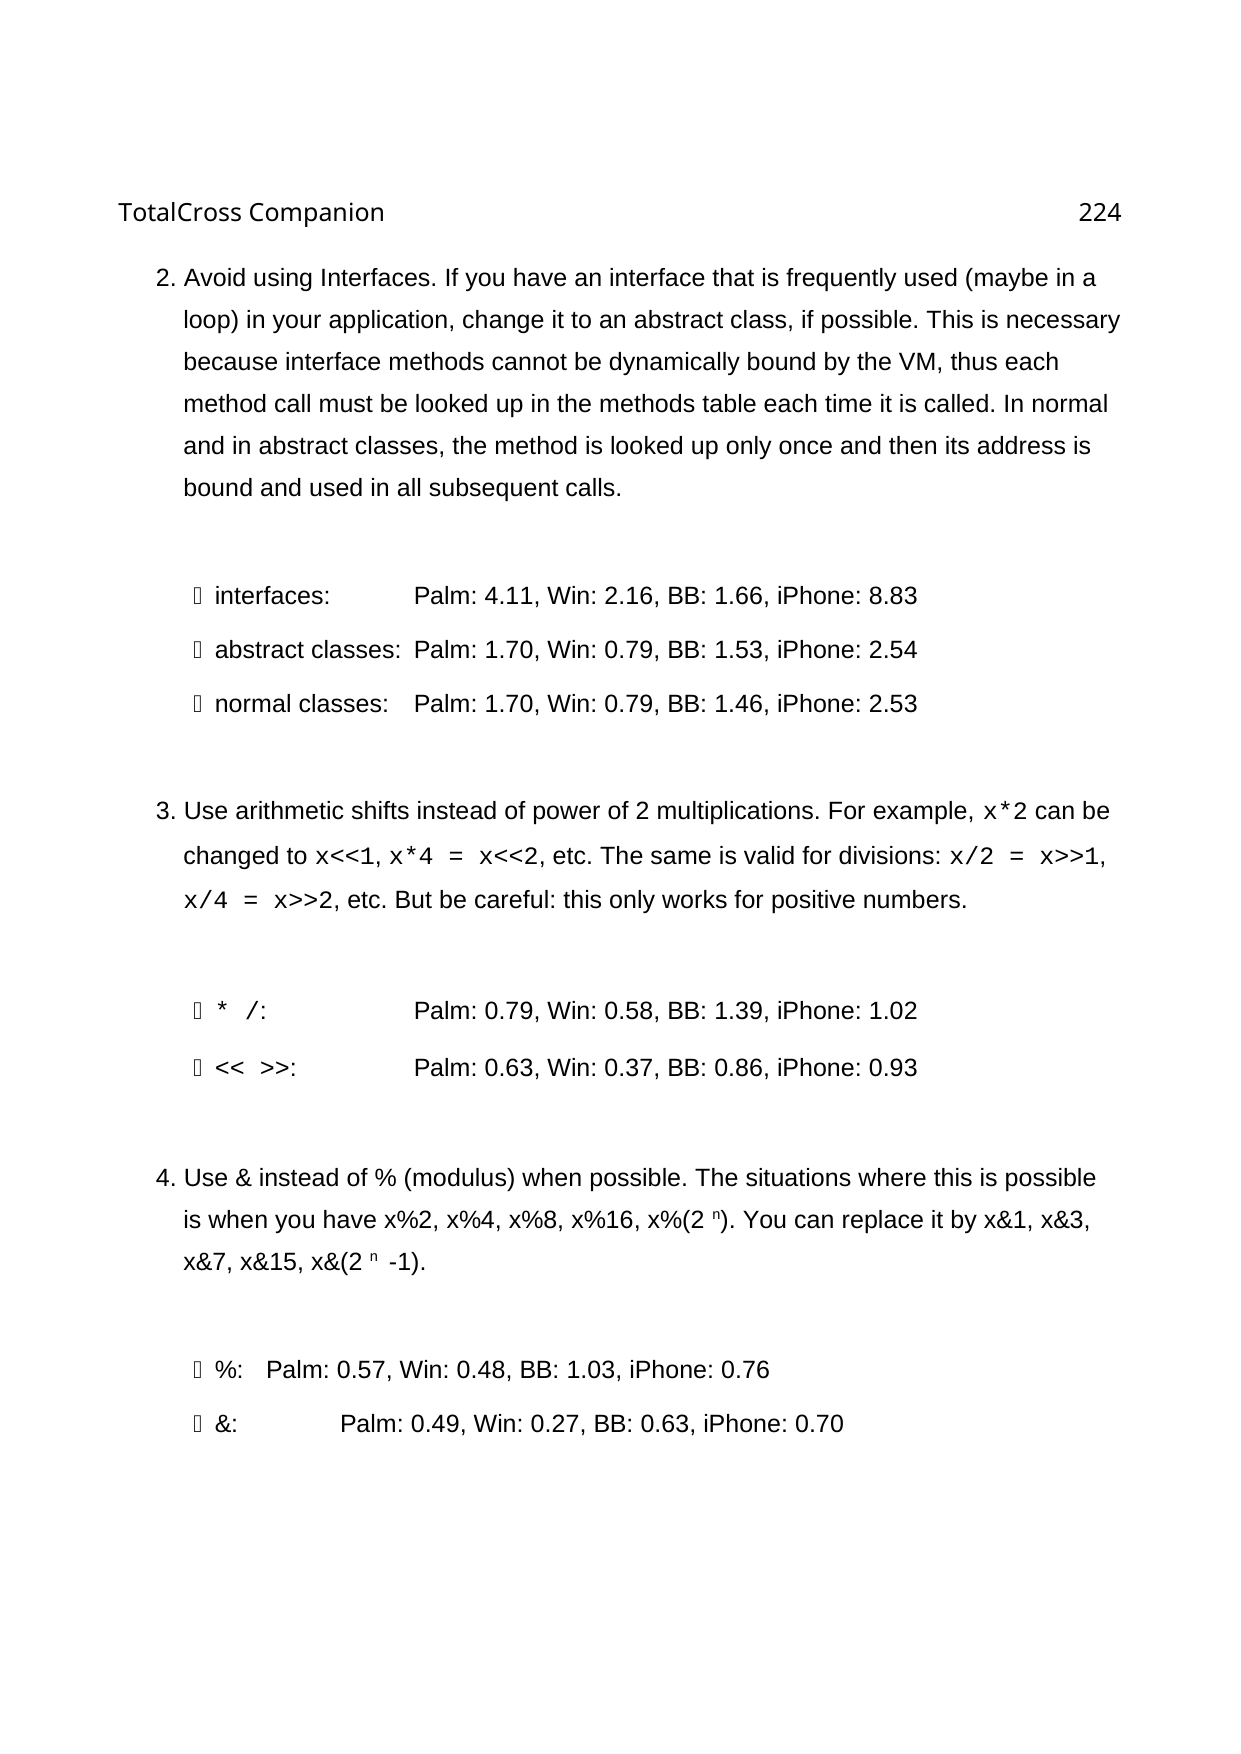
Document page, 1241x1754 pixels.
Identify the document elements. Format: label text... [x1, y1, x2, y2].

list interfaces: Palm: 4.11, Win: 2.16, BB: 1.66, iPhone: 8.83 [193, 582, 1122, 610]
list Use arithmetic shifts instead of power of 2 multiplications. For example, x*2 can be changed to x<<1, x*4 = x<<2, etc. The same is valid for divisions: x/2 = x>>1, x/4 = x>>2, etc. But be careful: this only works for positive numbers. [156, 797, 1122, 916]
list abstract classes: Palm: 1.70, Win: 0.79, BB: 1.53, iPhone: 2.54 [193, 636, 1122, 664]
list &: Palm: 0.49, Win: 0.27, BB: 0.63, iPhone: 0.70 [193, 1410, 1122, 1438]
list * /: Palm: 0.79, Win: 0.58, BB: 1.39, iPhone: 1.02 [193, 997, 1122, 1027]
list normal classes: Palm: 1.70, Win: 0.79, BB: 1.46, iPhone: 2.53 [193, 689, 1122, 718]
list Avoid using Interfaces. If you have an interface that is frequently used (maybe in a loop) in your application, change it to an abstract class, if possible. This is necessary because interface methods cannot be dynamically bound by the VM, thus each method call must be looked up in the methods table each time it is called. In normal and in abstract classes, the method is looked up only once and then its address is bound and used in all subsequent calls. [156, 264, 1122, 502]
list %: Palm: 0.57, Win: 0.48, BB: 1.03, iPhone: 0.76 [193, 1356, 1122, 1384]
list << >>: Palm: 0.63, Win: 0.37, BB: 0.86, iPhone: 0.93 [193, 1053, 1122, 1083]
list Use & instead of % (modulus) when possible. The situations where this is possible is when you have x%2, x%4, x%8, x%16, x%(2 n). You can replace it by x&1, x&3, x&7, x&15, x&(2 n -1). [156, 1164, 1122, 1276]
